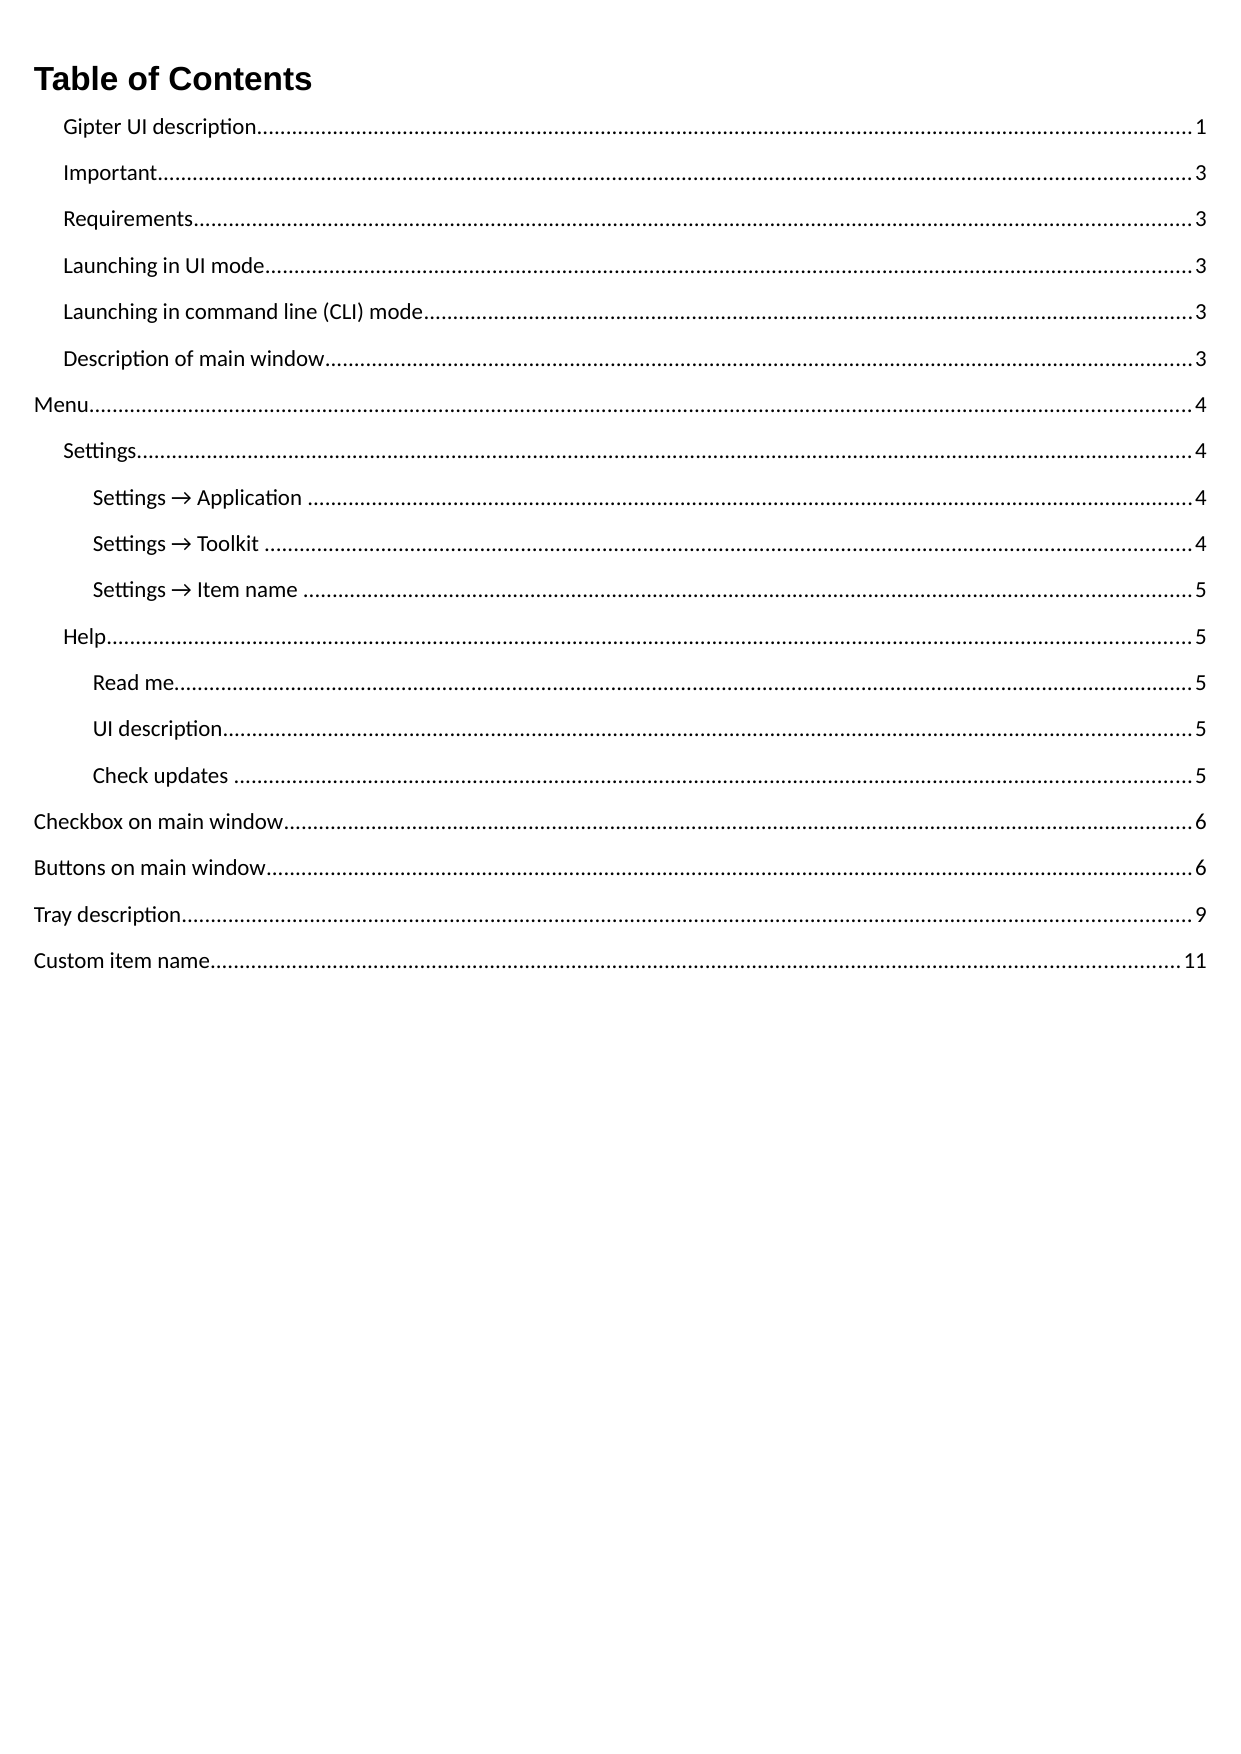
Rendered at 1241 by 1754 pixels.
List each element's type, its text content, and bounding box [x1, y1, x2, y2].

text Check updates 5 [93, 761, 1207, 789]
text Settings → Item name 5 [93, 575, 1207, 603]
text UI description 5 [93, 714, 1207, 742]
text Gipter UI description 1 [63, 112, 1207, 140]
text Checkbox on main window 6 [34, 807, 1207, 835]
text Description of main window 3 [63, 344, 1207, 372]
text Launching in command line (CLI) mode 3 [63, 297, 1207, 325]
text Settings 4 [63, 436, 1207, 464]
subtitle Table of Contents [34, 59, 1207, 97]
text Settings → Application 4 [93, 483, 1207, 511]
text Important 3 [63, 158, 1207, 186]
text Launching in UI mode 3 [63, 251, 1207, 279]
text Custom item name 11 [34, 946, 1207, 974]
text Tray description 9 [34, 900, 1207, 928]
text Requirements 3 [63, 204, 1207, 233]
text Read me 5 [93, 668, 1207, 696]
text Settings → Toolkit 4 [93, 529, 1207, 557]
text Buttons on main window 6 [34, 853, 1207, 882]
text Menu 4 [34, 390, 1207, 418]
text Help 5 [63, 622, 1207, 650]
